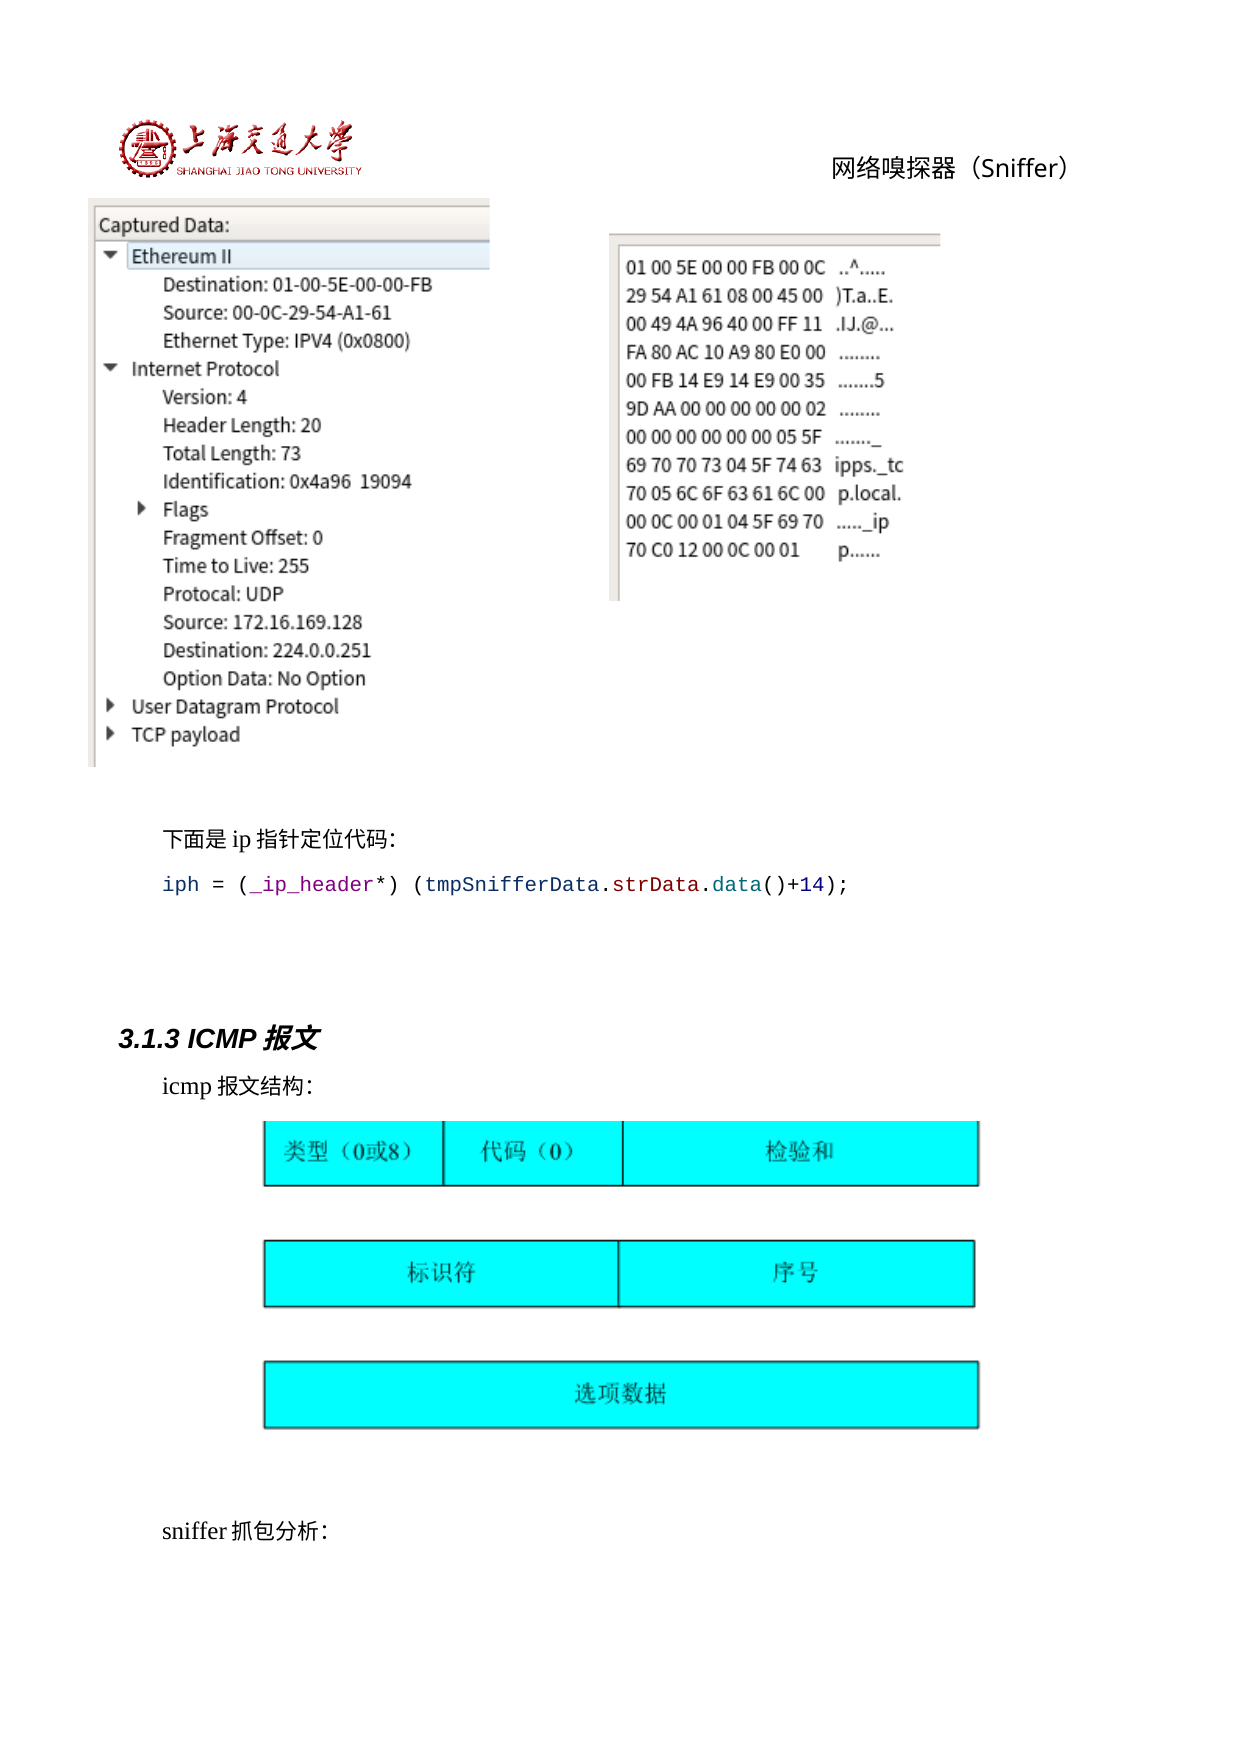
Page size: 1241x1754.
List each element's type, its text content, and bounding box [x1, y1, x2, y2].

picture [609, 226, 941, 601]
text 下面是ip指针定位代码： [118, 822, 1122, 853]
picture [88, 198, 490, 767]
text icmp报文结构： [118, 1069, 1122, 1101]
text iph = (_ip_header*) (tmpSnifferData.strData.data()+14); [118, 874, 1122, 898]
text sniffer抓包分析： [118, 1514, 1122, 1546]
subtitle 3.1.3 ICMP报文 [118, 1016, 1122, 1057]
picture [258, 1121, 982, 1433]
picture [118, 118, 362, 178]
